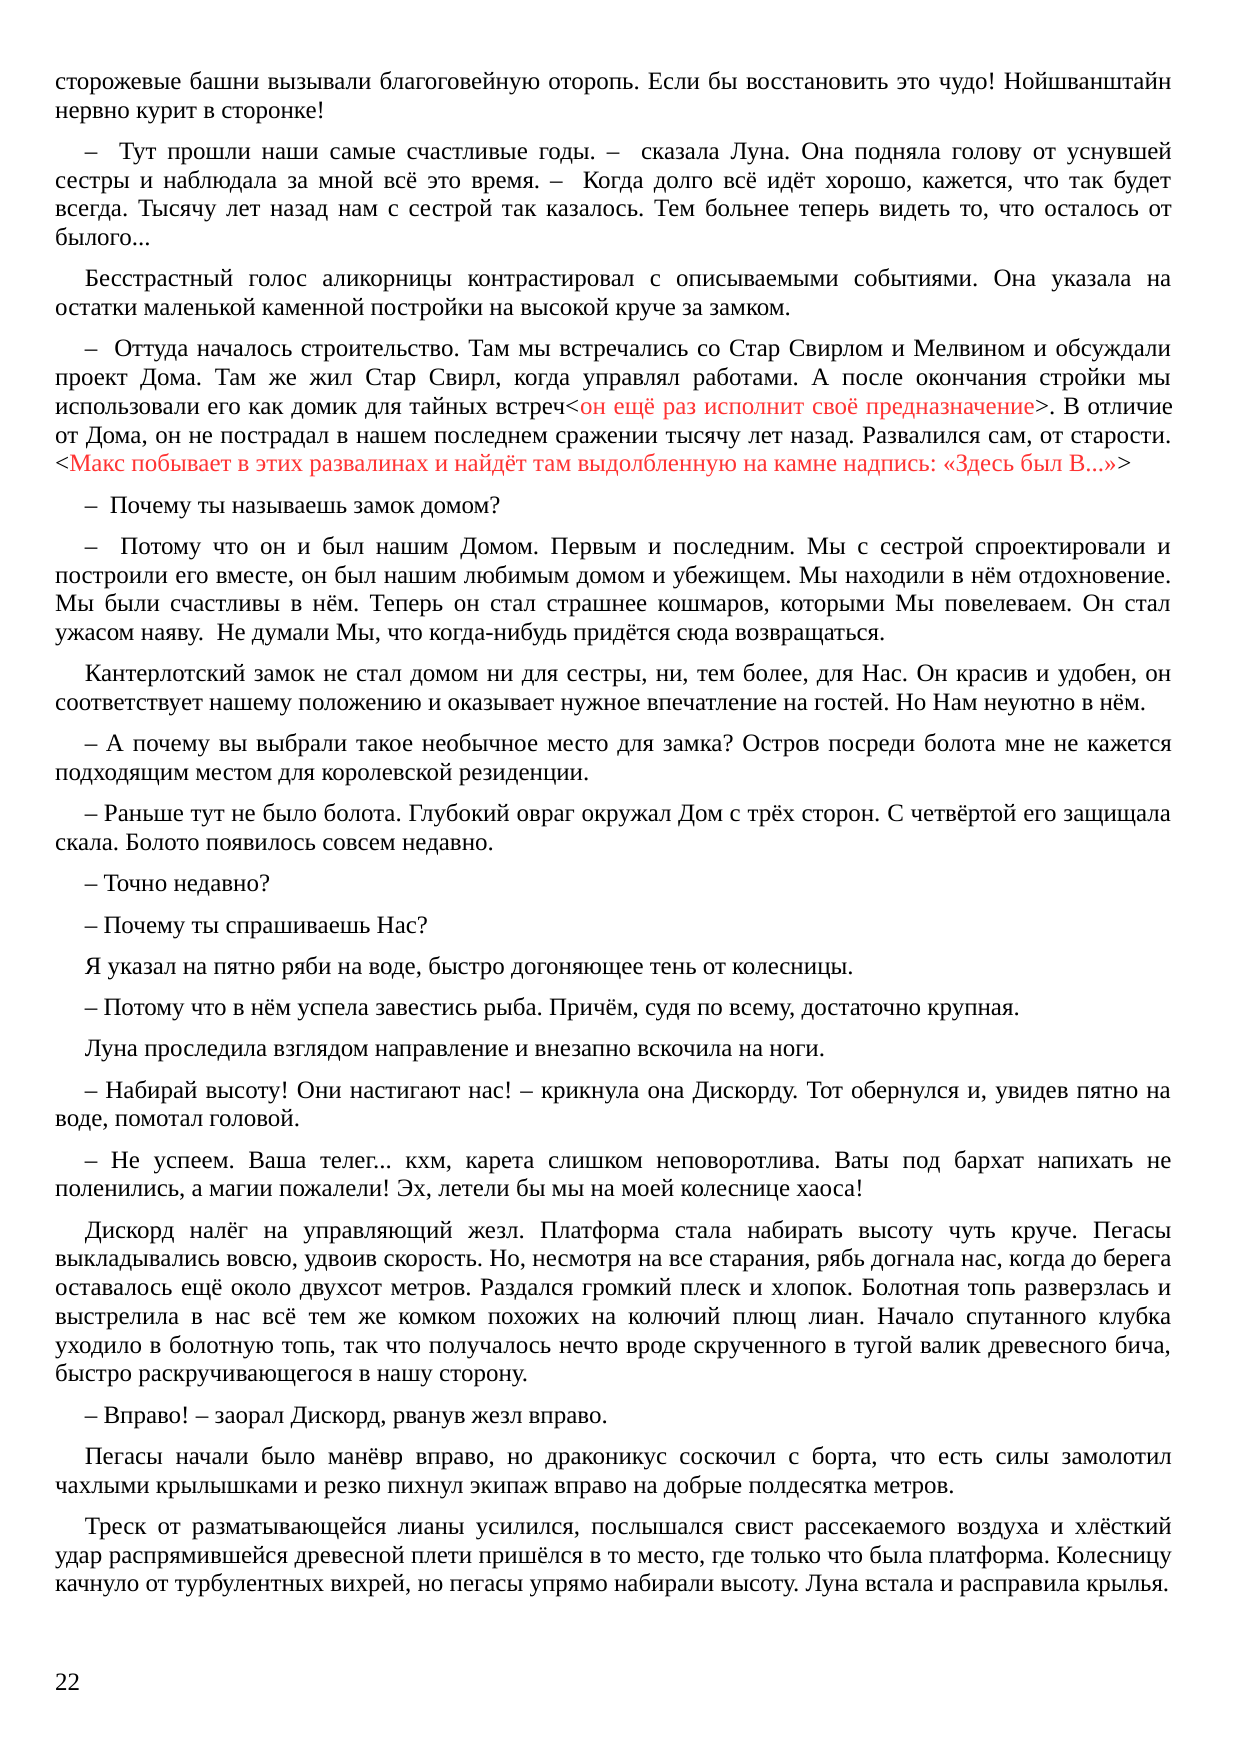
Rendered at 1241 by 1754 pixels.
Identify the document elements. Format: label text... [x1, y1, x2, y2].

text – Потому что в нём успела завестись рыба. Причём, судя по всему, достаточно крупная. [55, 992, 1173, 1021]
text – Потому что он и был нашим Домом. Первым и последним. Мы с сестрой спроектировали и построили его вместе, он был нашим любимым домом и убежищем. Мы находили в нём отдохновение. Мы были счастливы в нём. Теперь он стал страшнее кошмаров, которыми Мы повелеваем. Он стал ужасом наяву. Не думали Мы, что когда-нибудь придётся сюда возвращаться. [55, 531, 1173, 646]
text – Раньше тут не было болота. Глубокий овраг окружал Дом с трёх сторон. С четвёртой его защищала скала. Болото появилось совсем недавно. [55, 798, 1173, 856]
text – Набирай высоту! Они настигают нас! – крикнула она Дискорду. Тот обернулся и, увидев пятно на воде, помотал головой. [55, 1075, 1173, 1132]
text – Почему ты называешь замок домом? [55, 490, 1173, 518]
text Я указал на пятно ряби на воде, быстро догоняющее тень от колесницы. [55, 951, 1173, 980]
text – Вправо! – заорал Дискорд, рванув жезл вправо. [55, 1400, 1173, 1428]
text – Оттуда началось строительство. Там мы встречались со Стар Свирлом и Мелвином и обсуждали проект Дома. Там же жил Стар Свирл, когда управлял работами. А после окончания стройки мы использовали его как домик для тайных встреч<он ещё раз исполнит своё предназначение>. В отличие от Дома, он не пострадал в нашем последнем сражении тысячу лет назад. Развалился сам, от старости. <Макс побывает в этих развалинах и найдёт там выдолбленную на камне надпись: «Здесь был В...»> [55, 333, 1173, 477]
text – Тут прошли наши самые счастливые годы. – сказала Луна. Она подняла голову от уснувшей сестры и наблюдала за мной всё это время. – Когда долго всё идёт хорошо, кажется, что так будет всегда. Тысячу лет назад нам с сестрой так казалось. Тем больнее теперь видеть то, что осталось от былого... [55, 136, 1173, 251]
text – Точно недавно? [55, 868, 1173, 897]
text – Почему ты спрашиваешь Нас? [55, 910, 1173, 938]
text Дискорд налёг на управляющий жезл. Платформа стала набирать высоту чуть круче. Пегасы выкладывались вовсю, удвоив скорость. Но, несмотря на все старания, рябь догнала нас, когда до берега оставалось ещё около двухсот метров. Раздался громкий плеск и хлопок. Болотная топь разверзлась и выстрелила в нас всё тем же комком похожих на колючий плющ лиан. Начало спутанного клубка уходило в болотную топь, так что получалось нечто вроде скрученного в тугой валик древесного бича, быстро раскручивающегося в нашу сторону. [55, 1215, 1173, 1387]
text – Не успеем. Ваша телег... кхм, карета слишком неповоротлива. Ваты под бархат напихать не поленились, а магии пожалели! Эх, летели бы мы на моей колеснице хаоса! [55, 1145, 1173, 1202]
text Треск от разматывающейся лианы усилился, послышался свист рассекаемого воздуха и хлёсткий удар распрямившейся древесной плети пришёлся в то место, где только что была платформа. Колесницу качнуло от турбулентных вихрей, но пегасы упрямо набирали высоту. Луна встала и расправила крылья. [55, 1511, 1173, 1597]
text сторожевые башни вызывали благоговейную оторопь. Если бы восстановить это чудо! Нойшванштайн нервно курит в сторонке! [55, 66, 1173, 123]
text – А почему вы выбрали такое необычное место для замка? Остров посреди болота мне не кажется подходящим местом для королевской резиденции. [55, 728, 1173, 786]
text Пегасы начали было манёвр вправо, но драконикус соскочил с борта, что есть силы замолотил чахлыми крылышками и резко пихнул экипаж вправо на добрые полдесятка метров. [55, 1441, 1173, 1498]
text Бесстрастный голос аликорницы контрастировал с описываемыми событиями. Она указала на остатки маленькой каменной постройки на высокой круче за замком. [55, 263, 1173, 321]
text Кантерлотский замок не стал домом ни для сестры, ни, тем более, для Нас. Он красив и удобен, он соответствует нашему положению и оказывает нужное впечатление на гостей. Но Нам неуютно в нём. [55, 658, 1173, 716]
text Луна проследила взглядом направление и внезапно вскочила на ноги. [55, 1033, 1173, 1062]
